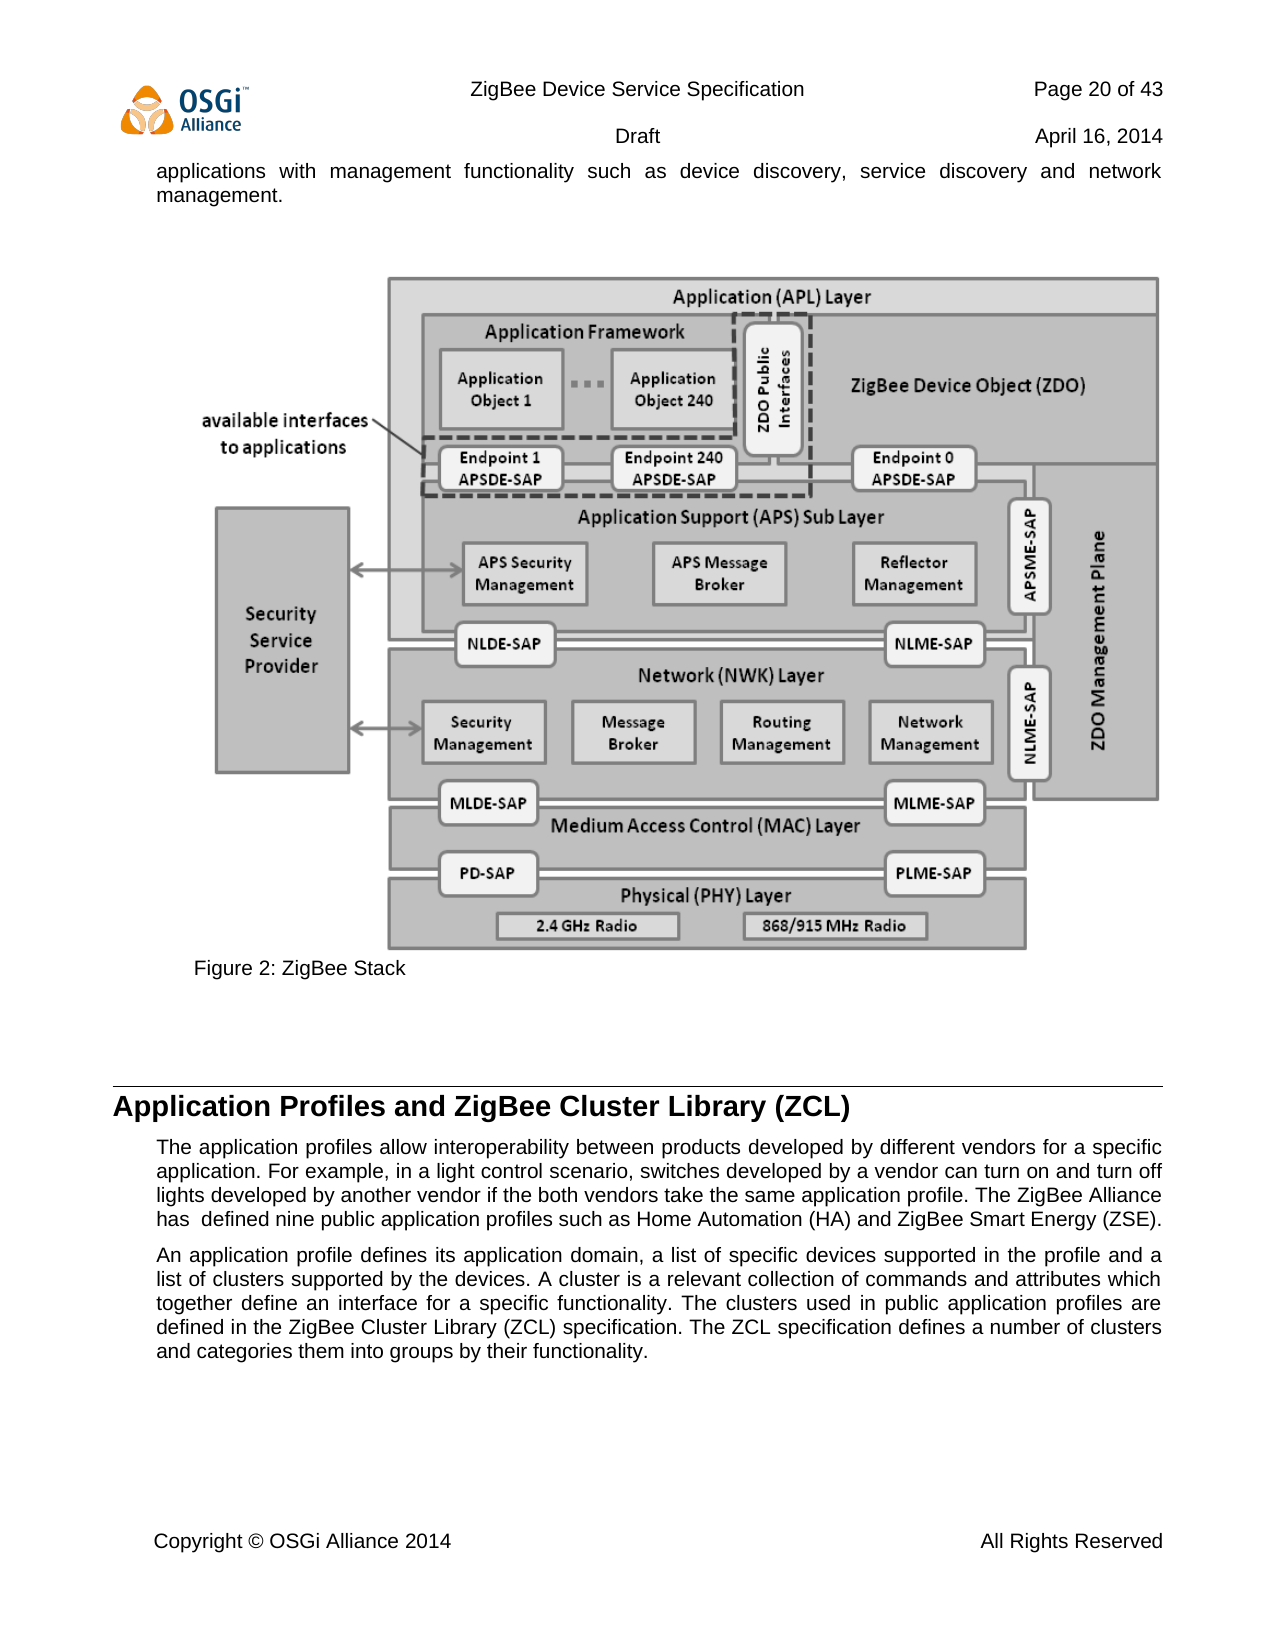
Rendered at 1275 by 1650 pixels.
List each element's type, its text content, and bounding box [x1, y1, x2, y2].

picture [193, 270, 1169, 956]
picture [113, 78, 257, 142]
subtitle Application Profiles and ZigBee Cluster Library (ZCL) [112, 1087, 1163, 1122]
text The application profiles allow interoperability between products developed by different vendors for a specific application. For example, in a light control scenario, switches developed by a vendor can turn on and turn off lights developed by another vendor if the both vendors take the same application profile. The ZigBee Alliance has defined nine public application profiles such as Home Automation (HA) and ZigBee Smart Energy (ZSE). [156, 1135, 1163, 1231]
text applications with management functionality such as device discovery, service discovery and network management. [156, 159, 1163, 207]
text Figure 2: ZigBee Stack [194, 956, 1125, 980]
text An application profile defines its application domain, a list of specific devices supported in the profile and a list of clusters supported by the devices. A cluster is a relevant collection of commands and attributes which together define an interface for a specific functionality. The clusters used in public application profiles are defined in the ZigBee Cluster Library (ZCL) specification. The ZCL specification defines a number of clusters and categories them into groups by their functionality. [156, 1243, 1163, 1363]
